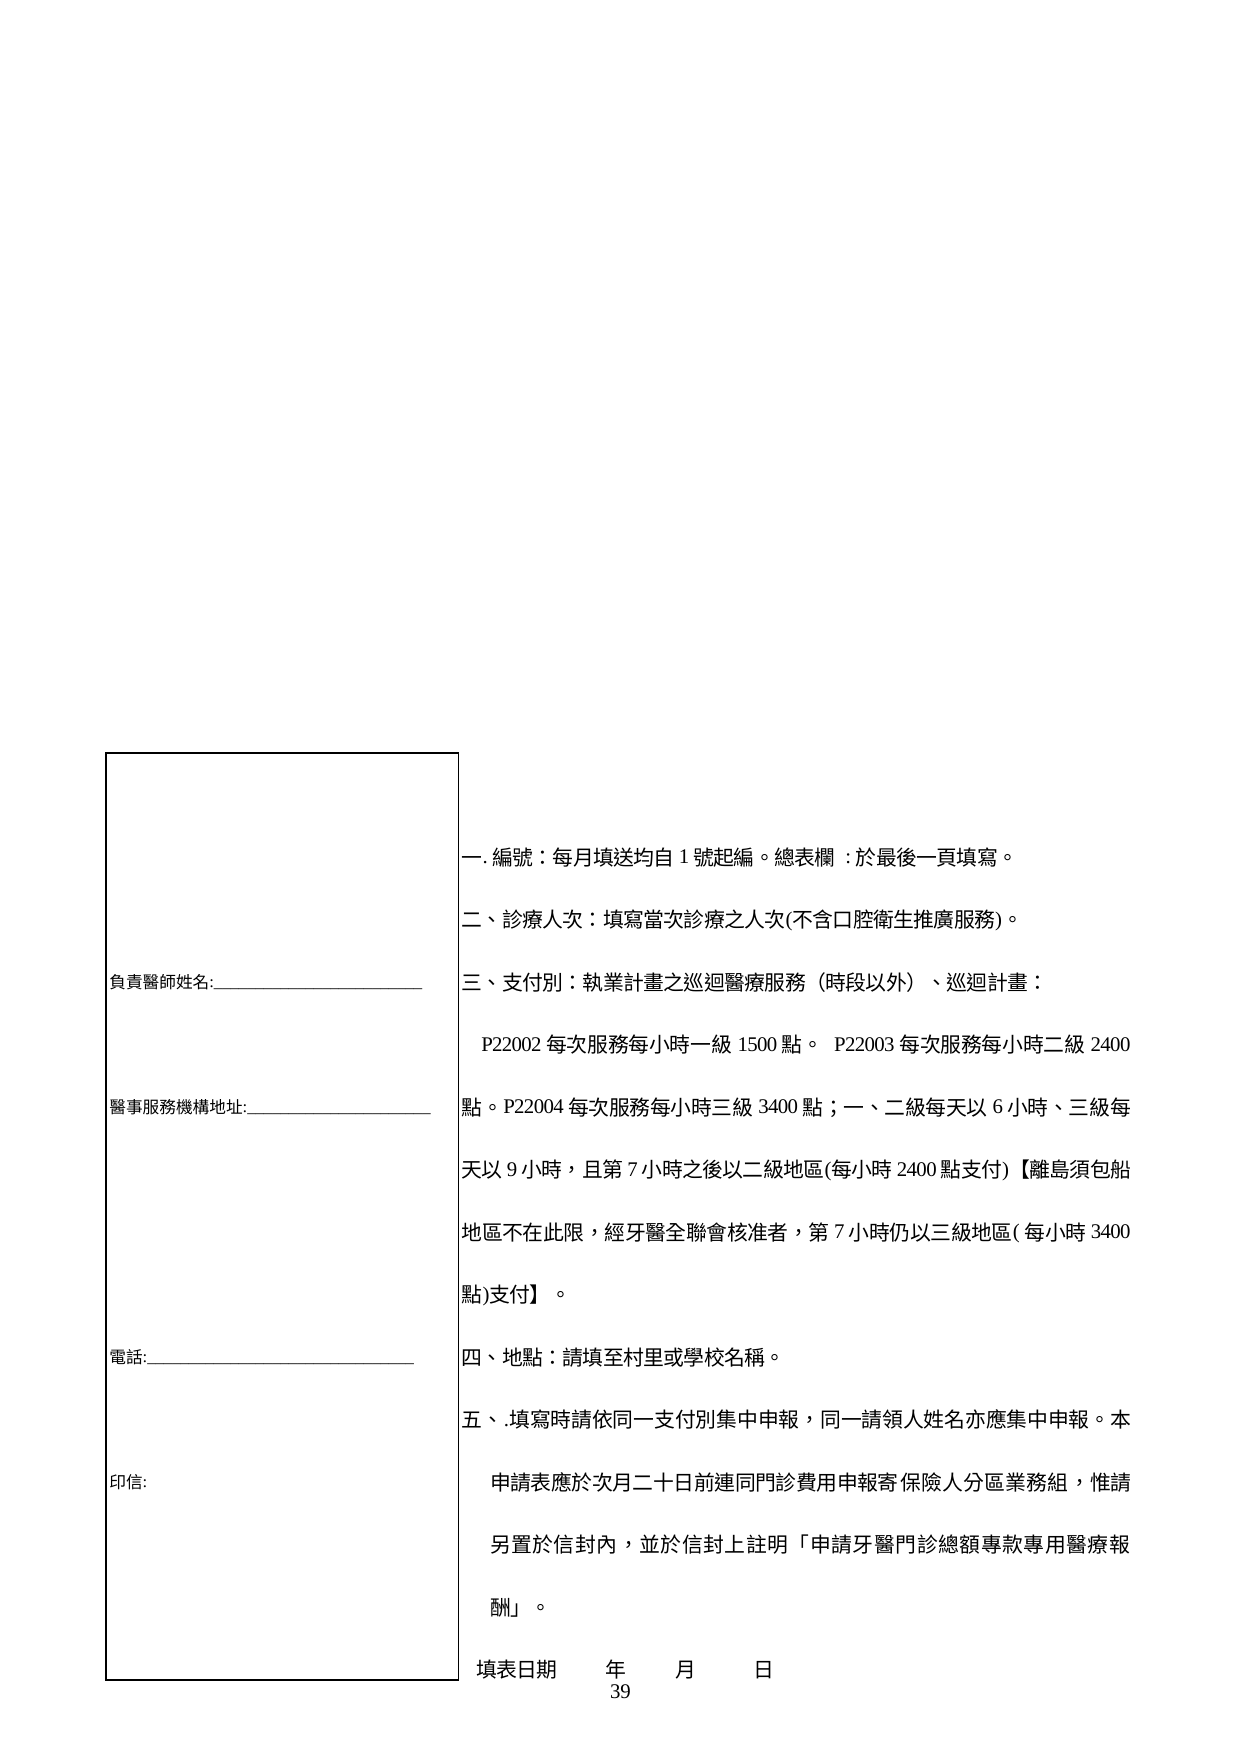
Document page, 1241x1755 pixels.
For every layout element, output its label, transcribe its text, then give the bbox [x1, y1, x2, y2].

table_header 一. 編號：每月填送均自1號起編。總表欄 : 於最後一頁填寫。 二、診療人次：填寫當次診療之人次(不含口腔衛生推廣服務)。 三、支付別：執業計畫之巡迴醫療服務（時段以外）、巡迴計畫： P22002每次服務每小時一級1500點。 P22003每次服務每小時二級2400點。P22004每次服務每小時三級3400點；一、二級每天以6小時、三級每天以9小時，且第7小時之後以二級地區(每小時2400點支付)【離島須包船地區不在此限，經牙醫全聯會核准者，第7小時仍以三級地區( 每小時3400點)支付】。 四、地點：請填至村里或學校名稱。 五、.填寫時請依同一支付別集中申報，同一請領人姓名亦應集中申報。本申請表應於次月二十日前連同門診費用申報寄保險人分區業務組，惟請另置於信封內，並於信封上註明「申請牙醫門診總額專款專用醫療報酬」。 填表日期 年 月 日 [459, 752, 1134, 1679]
table_header 負責醫師姓名:_________________________ 醫事服務機構地址:______________________ 電話:________________________________ 印信: [107, 754, 458, 1679]
